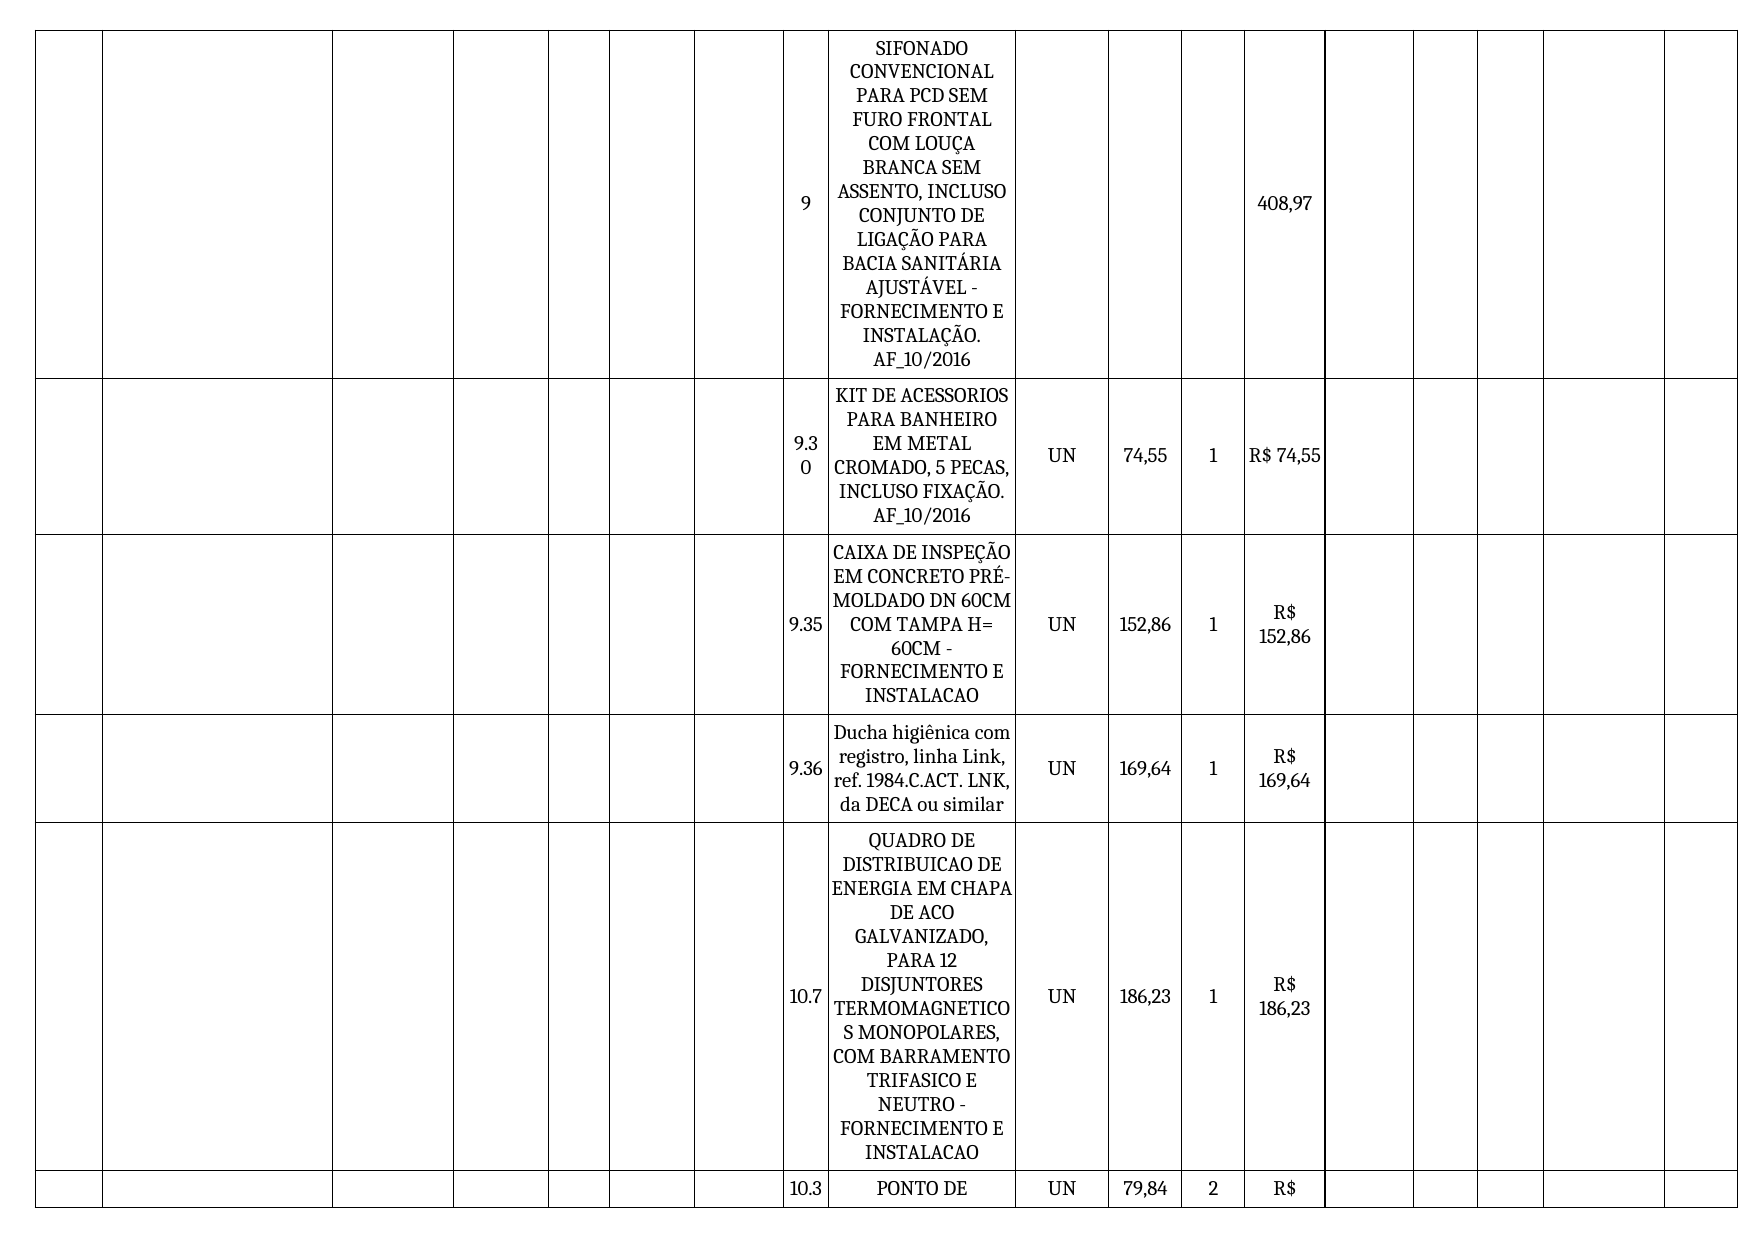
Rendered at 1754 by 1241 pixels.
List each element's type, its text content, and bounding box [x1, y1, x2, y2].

table_cell 169,64 [1109, 715, 1181, 822]
table_cell UN [1016, 823, 1108, 1170]
table_cell [695, 823, 783, 1170]
table_cell [610, 535, 694, 714]
table_cell [1414, 31, 1477, 377]
table_cell [1544, 823, 1664, 1170]
table_cell [103, 31, 332, 377]
table_cell UN [1016, 1171, 1108, 1207]
table_cell [610, 715, 694, 822]
table_cell [1109, 31, 1181, 377]
table_cell [695, 1171, 783, 1207]
table_cell [36, 1171, 102, 1207]
table_cell [1414, 535, 1477, 714]
table_cell R$ 152,86 [1245, 535, 1324, 714]
table_cell [1414, 823, 1477, 1170]
table_cell [454, 31, 548, 377]
table_cell [1326, 823, 1413, 1170]
table_cell PONTO DE [829, 1171, 1015, 1207]
table_cell [103, 1171, 332, 1207]
table_cell [610, 1171, 694, 1207]
table_cell [695, 715, 783, 822]
table_cell [454, 823, 548, 1170]
table_cell UN [1016, 379, 1108, 534]
table_cell [103, 715, 332, 822]
table_cell 1 [1182, 823, 1244, 1170]
table_cell 10.7 [784, 823, 828, 1170]
table_cell [610, 823, 694, 1170]
table_cell [1478, 379, 1543, 534]
table_cell [549, 823, 609, 1170]
table_cell 408,97 [1245, 31, 1324, 377]
table_cell 2 [1182, 1171, 1244, 1207]
table_cell CAIXA DE INSPEÇÃO EM CONCRETO PRÉ-MOLDADO DN 60CM COM TAMPA H= 60CM - FORNECIMENTO E INSTALACAO [829, 535, 1015, 714]
table_cell [1665, 715, 1737, 822]
table_cell 9.36 [784, 715, 828, 822]
table_cell [1544, 1171, 1664, 1207]
table_cell [333, 715, 453, 822]
table_cell 9.30 [784, 379, 828, 534]
table_cell R$ [1245, 1171, 1324, 1207]
table_cell R$ 74,55 [1245, 379, 1324, 534]
table_cell 74,55 [1109, 379, 1181, 534]
table_cell 186,23 [1109, 823, 1181, 1170]
table_cell [333, 1171, 453, 1207]
table_cell 152,86 [1109, 535, 1181, 714]
table_cell QUADRO DE DISTRIBUICAO DE ENERGIA EM CHAPA DE ACO GALVANIZADO, PARA 12 DISJUNTORES TERMOMAGNETICOS MONOPOLARES, COM BARRAMENTO TRIFASICO E NEUTRO - FORNECIMENTO E INSTALACAO [829, 823, 1015, 1170]
table_cell [1478, 1171, 1543, 1207]
table_cell Ducha higiênica com registro, linha Link, ref. 1984.C.ACT. LNK, da DECA ou similar [829, 715, 1015, 822]
table_cell 1 [1182, 715, 1244, 822]
table_cell [1326, 1171, 1413, 1207]
table_cell [36, 31, 102, 377]
table_cell [1665, 535, 1737, 714]
table_cell [1326, 715, 1413, 822]
table_cell [549, 715, 609, 822]
table_cell 79,84 [1109, 1171, 1181, 1207]
table_cell [1414, 379, 1477, 534]
table_cell 1 [1182, 379, 1244, 534]
table_cell [695, 535, 783, 714]
table_cell [103, 823, 332, 1170]
table_cell [1478, 715, 1543, 822]
table_cell [1665, 1171, 1737, 1207]
table_cell [1326, 535, 1413, 714]
table_cell [1544, 715, 1664, 822]
table_cell [1478, 535, 1543, 714]
table_cell [36, 535, 102, 714]
table_cell [1665, 379, 1737, 534]
table_cell [103, 379, 332, 534]
table_cell [549, 31, 609, 377]
table_cell 10.3 [784, 1171, 828, 1207]
table_cell [695, 379, 783, 534]
table_cell [549, 379, 609, 534]
table_cell UN [1016, 715, 1108, 822]
table_cell KIT DE ACESSORIOS PARA BANHEIRO EM METAL CROMADO, 5 PECAS, INCLUSO FIXAÇÃO. AF_10/2016 [829, 379, 1015, 534]
table_cell [333, 823, 453, 1170]
table_cell [333, 535, 453, 714]
table_cell [454, 715, 548, 822]
table_cell [333, 379, 453, 534]
table_cell [695, 31, 783, 377]
table_cell 9 [784, 31, 828, 377]
table_cell UN [1016, 535, 1108, 714]
table_cell [454, 1171, 548, 1207]
table_cell [1544, 535, 1664, 714]
table_cell [1665, 823, 1737, 1170]
table_cell [1182, 31, 1244, 377]
table_cell [1478, 823, 1543, 1170]
table_cell 1 [1182, 535, 1244, 714]
table_cell [610, 31, 694, 377]
table_cell [454, 535, 548, 714]
table_cell R$ 186,23 [1245, 823, 1324, 1170]
table_cell [549, 535, 609, 714]
table_cell 9.35 [784, 535, 828, 714]
table_cell [1544, 31, 1664, 377]
table_cell [1665, 31, 1737, 377]
table_cell [1414, 715, 1477, 822]
table_cell [1544, 379, 1664, 534]
table_cell [1326, 31, 1413, 377]
table_cell [454, 379, 548, 534]
table_cell [1016, 31, 1108, 377]
table_cell [36, 379, 102, 534]
table_cell [36, 715, 102, 822]
table_cell [1414, 1171, 1477, 1207]
table_cell [1478, 31, 1543, 377]
table_cell [36, 823, 102, 1170]
table_cell [103, 535, 332, 714]
table_cell [333, 31, 453, 377]
table_cell SIFONADO CONVENCIONAL PARA PCD SEM FURO FRONTAL COM LOUÇA BRANCA SEM ASSENTO, INCLUSO CONJUNTO DE LIGAÇÃO PARA BACIA SANITÁRIA AJUSTÁVEL - FORNECIMENTO E INSTALAÇÃO. AF_10/2016 [829, 31, 1015, 377]
table_cell R$ 169,64 [1245, 715, 1324, 822]
table_cell [549, 1171, 609, 1207]
table_cell [610, 379, 694, 534]
table_cell [1326, 379, 1413, 534]
